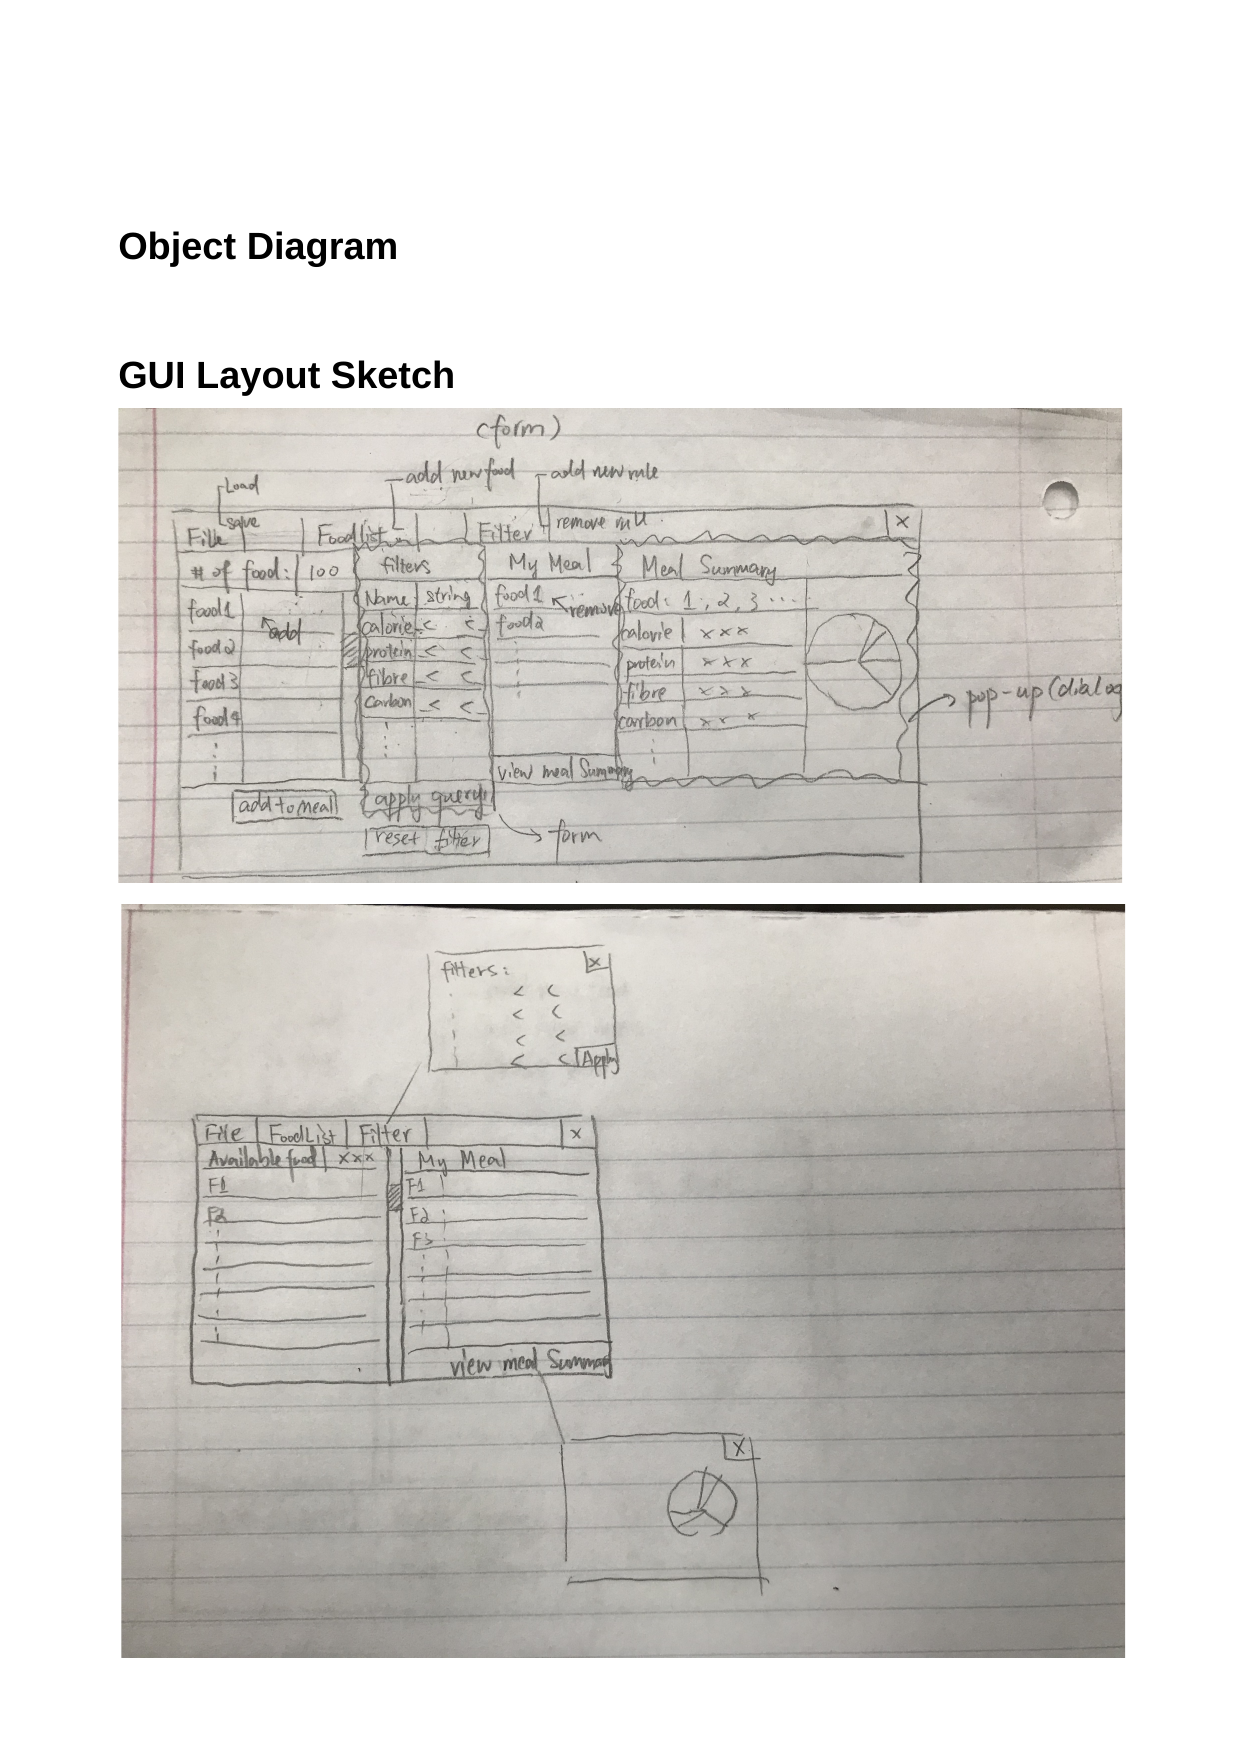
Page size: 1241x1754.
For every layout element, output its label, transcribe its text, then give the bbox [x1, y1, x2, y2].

subtitle GUI Layout Sketch [118, 352, 1122, 396]
subtitle Object Diagram [118, 224, 1122, 267]
picture [121, 904, 1126, 1658]
